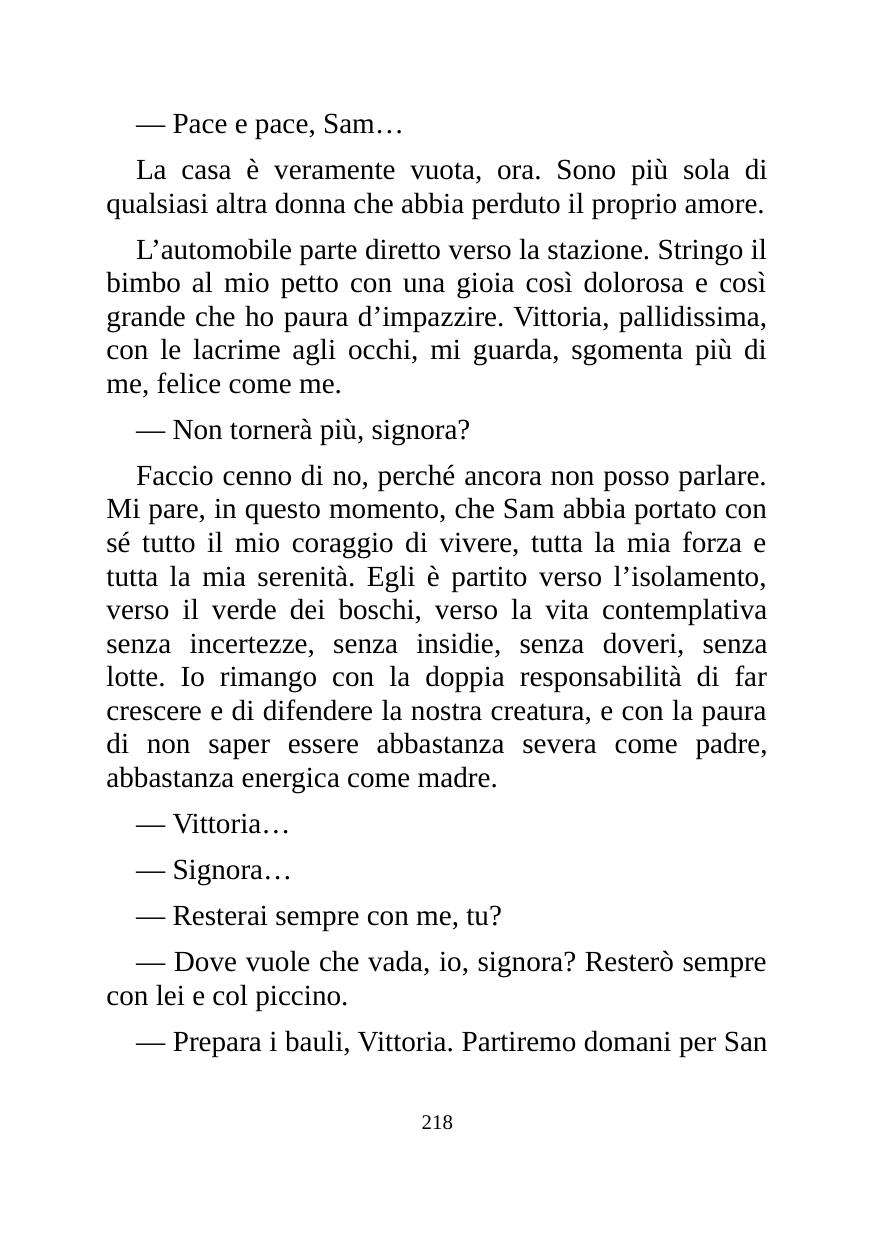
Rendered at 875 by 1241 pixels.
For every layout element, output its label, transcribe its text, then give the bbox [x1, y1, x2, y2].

text Faccio cenno di no, perché ancora non posso parlare. Mi pare, in questo momento, che Sam abbia portato con sé tutto il mio coraggio di vivere, tutta la mia forza e tutta la mia serenità. Egli è partito verso l’isolamento, verso il verde dei boschi, verso la vita contemplativa senza incertezze, senza insidie, senza doveri, senza lotte. Io rimango con la doppia responsabilità di far crescere e di difendere la nostra creatura, e con la paura di non saper essere abbastanza severa come padre, abbastanza energica come madre. [106, 458, 768, 793]
text L’automobile parte diretto verso la stazione. Stringo il bimbo al mio petto con una gioia così dolorosa e così grande che ho paura d’impazzire. Vittoria, pallidissima, con le lacrime agli occhi, mi guarda, sgomenta più di me, felice come me. [106, 232, 768, 399]
text — Pace e pace, Sam… [106, 106, 768, 140]
text — Non tornerà più, signora? [106, 412, 768, 446]
text — Dove vuole che vada, io, signora? Resterò sempre con lei e col piccino. [106, 944, 768, 1011]
text — Resterai sempre con me, tu? [106, 898, 768, 932]
text — Prepara i bauli, Vittoria. Partiremo domani per San [106, 1024, 768, 1057]
text — Signora… [106, 852, 768, 886]
text — Vittoria… [106, 806, 768, 839]
text La casa è veramente vuota, ora. Sono più sola di qualsiasi altra donna che abbia perduto il proprio amore. [106, 152, 768, 219]
